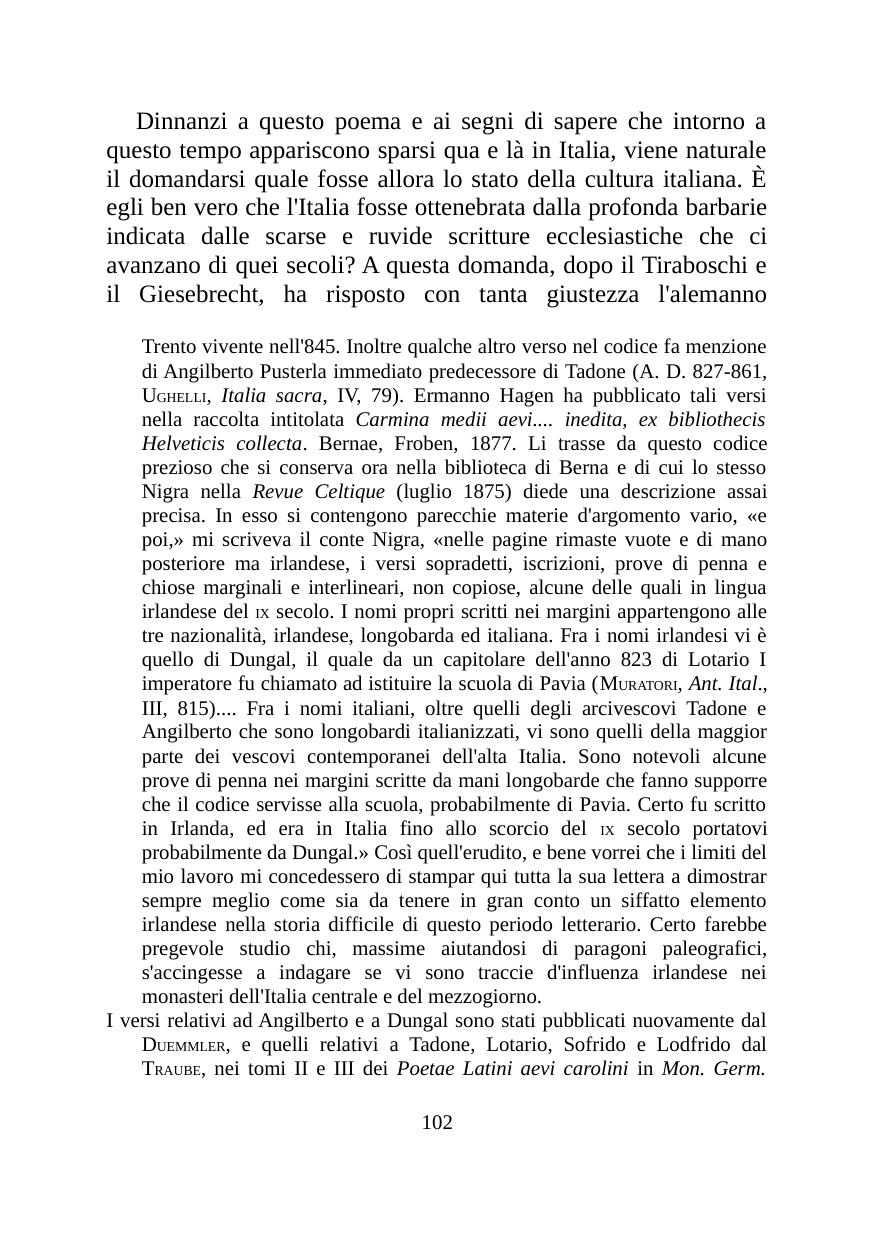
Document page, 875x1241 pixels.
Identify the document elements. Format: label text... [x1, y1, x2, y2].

text Dinnanzi a questo poema e ai segni di sapere che intorno a questo tempo appariscono sparsi qua e là in Italia, viene naturale il domandarsi quale fosse allora lo stato della cultura italiana. È egli ben vero che l'Italia fosse ottenebrata dalla profonda barbarie indicata dalle scarse e ruvide scritture ecclesiastiche che ci avanzano di quei secoli? A questa domanda, dopo il Tiraboschi e il Giesebrecht, ha risposto con tanta giustezza l'alemanno [106, 106, 768, 307]
text Trento vivente nell'845. Inoltre qualche altro verso nel codice fa menzione di Angilberto Pusterla immediato predecessore di Tadone (A. D. 827-861, Ughelli, Italia sacra, IV, 79). Ermanno Hagen ha pubblicato tali versi nella raccolta intitolata Carmina medii aevi.... inedita, ex bibliothecis Helveticis collecta. Bernae, Froben, 1877. Li trasse da questo codice prezioso che si conserva ora nella biblioteca di Berna e di cui lo stesso Nigra nella Revue Celtique (luglio 1875) diede una descrizione assai precisa. In esso si contengono parecchie materie d'argomento vario, «e poi,» mi scriveva il conte Nigra, «nelle pagine rimaste vuote e di mano posteriore ma irlandese, i versi sopradetti, iscrizioni, prove di penna e chiose marginali e interlineari, non copiose, alcune delle quali in lingua irlandese del ix secolo. I nomi propri scritti nei margini appartengono alle tre nazionalità, irlandese, longobarda ed italiana. Fra i nomi irlandesi vi è quello di Dungal, il quale da un capitolare dell'anno 823 di Lotario I imperatore fu chiamato ad istituire la scuola di Pavia (Muratori, Ant. Ital., III, 815).... Fra i nomi italiani, oltre quelli degli arcivescovi Tadone e Angilberto che sono longobardi italianizzati, vi sono quelli della maggior parte dei vescovi contemporanei dell'alta Italia. Sono notevoli alcune prove di penna nei margini scritte da mani longobarde che fanno supporre che il codice servisse alla scuola, probabilmente di Pavia. Certo fu scritto in Irlanda, ed era in Italia fino allo scorcio del ix secolo portatovi probabilmente da Dungal.» Così quell'erudito, e bene vorrei che i limiti del mio lavoro mi concedessero di stampar qui tutta la sua lettera a dimostrar sempre meglio come sia da tenere in gran conto un siffatto elemento irlandese nella storia difficile di questo periodo letterario. Certo farebbe pregevole studio chi, massime aiutandosi di paragoni paleografici, s'accingesse a indagare se vi sono traccie d'influenza irlandese nei monasteri dell'Italia centrale e del mezzogiorno. [106, 334, 768, 1008]
text I versi relativi ad Angilberto e a Dungal sono stati pubblicati nuovamente dal Duemmler, e quelli relativi a Tadone, Lotario, Sofrido e Lodfrido dal Traube, nei tomi II e III dei Poetae Latini aevi carolini in Mon. Germ. [106, 1008, 768, 1080]
